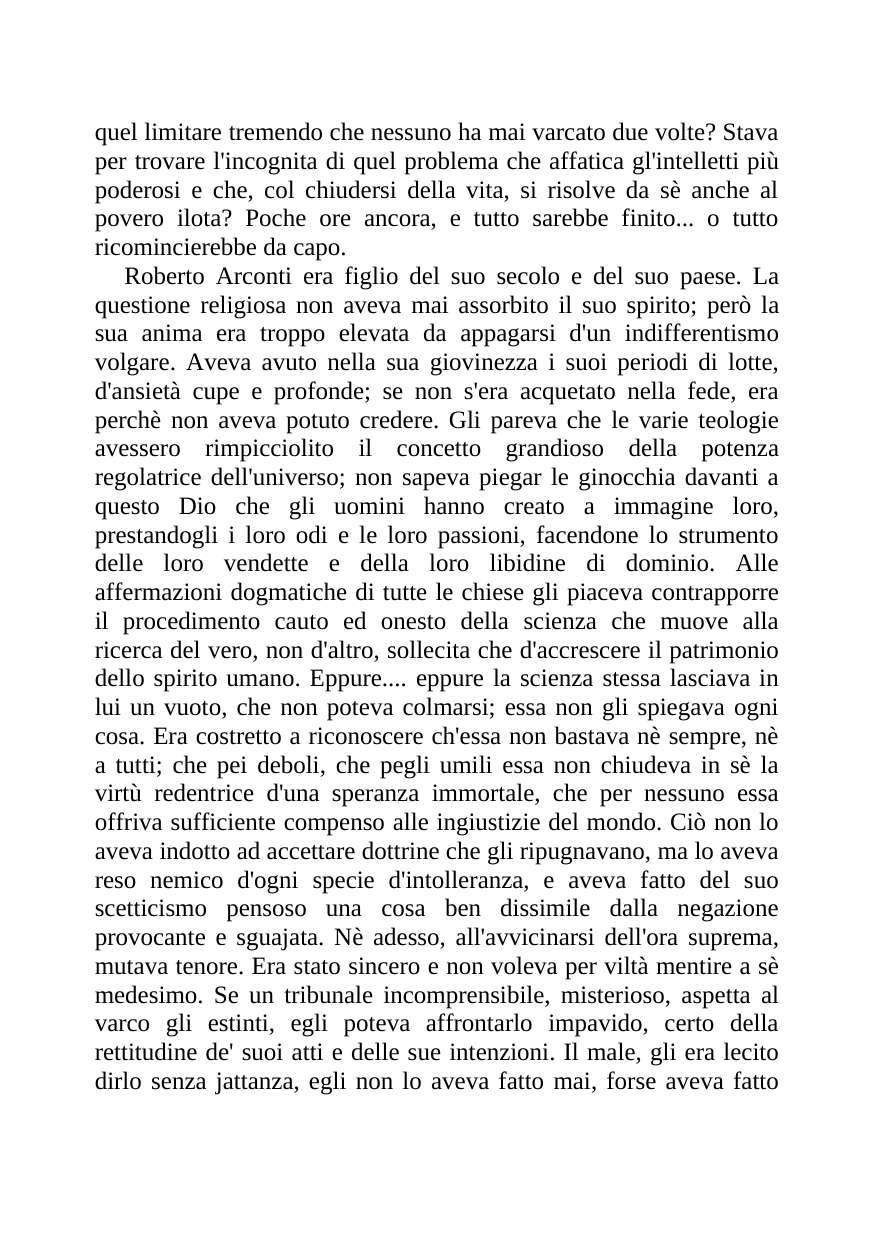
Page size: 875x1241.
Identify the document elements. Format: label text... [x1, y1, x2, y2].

text quel limitare tremendo che nessuno ha mai varcato due volte? Stava per trovare l'incognita di quel problema che affatica gl'intelletti più poderosi e che, col chiudersi della vita, si risolve da sè anche al povero ilota? Poche ore ancora, e tutto sarebbe finito... o tutto ricomincierebbe da capo. [94, 117, 779, 261]
text Roberto Arconti era figlio del suo secolo e del suo paese. La questione religiosa non aveva mai assorbito il suo spirito; però la sua anima era troppo elevata da appagarsi d'un indifferentismo volgare. Aveva avuto nella sua giovinezza i suoi periodi di lotte, d'ansietà cupe e profonde; se non s'era acquetato nella fede, era perchè non aveva potuto credere. Gli pareva che le varie teologie avessero rimpicciolito il concetto grandioso della potenza regolatrice dell'universo; non sapeva piegar le ginocchia davanti a questo Dio che gli uomini hanno creato a immagine loro, prestandogli i loro odi e le loro passioni, facendone lo strumento delle loro vendette e della loro libidine di dominio. Alle affermazioni dogmatiche di tutte le chiese gli piaceva contrapporre il procedimento cauto ed onesto della scienza che muove alla ricerca del vero, non d'altro, sollecita che d'accrescere il patrimonio dello spirito umano. Eppure.... eppure la scienza stessa lasciava in lui un vuoto, che non poteva colmarsi; essa non gli spiegava ogni cosa. Era costretto a riconoscere ch'essa non bastava nè sempre, nè a tutti; che pei deboli, che pegli umili essa non chiudeva in sè la virtù redentrice d'una speranza immortale, che per nessuno essa offriva sufficiente compenso alle ingiustizie del mondo. Ciò non lo aveva indotto ad accettare dottrine che gli ripugnavano, ma lo aveva reso nemico d'ogni specie d'intolleranza, e aveva fatto del suo scetticismo pensoso una cosa ben dissimile dalla negazione provocante e sguajata. Nè adesso, all'avvicinarsi dell'ora suprema, mutava tenore. Era stato sincero e non voleva per viltà mentire a sè medesimo. Se un tribunale incomprensibile, misterioso, aspetta al varco gli estinti, egli poteva affrontarlo impavido, certo della rettitudine de' suoi atti e delle sue intenzioni. Il male, gli era lecito dirlo senza jattanza, egli non lo aveva fatto mai, forse aveva fatto [94, 261, 779, 1095]
